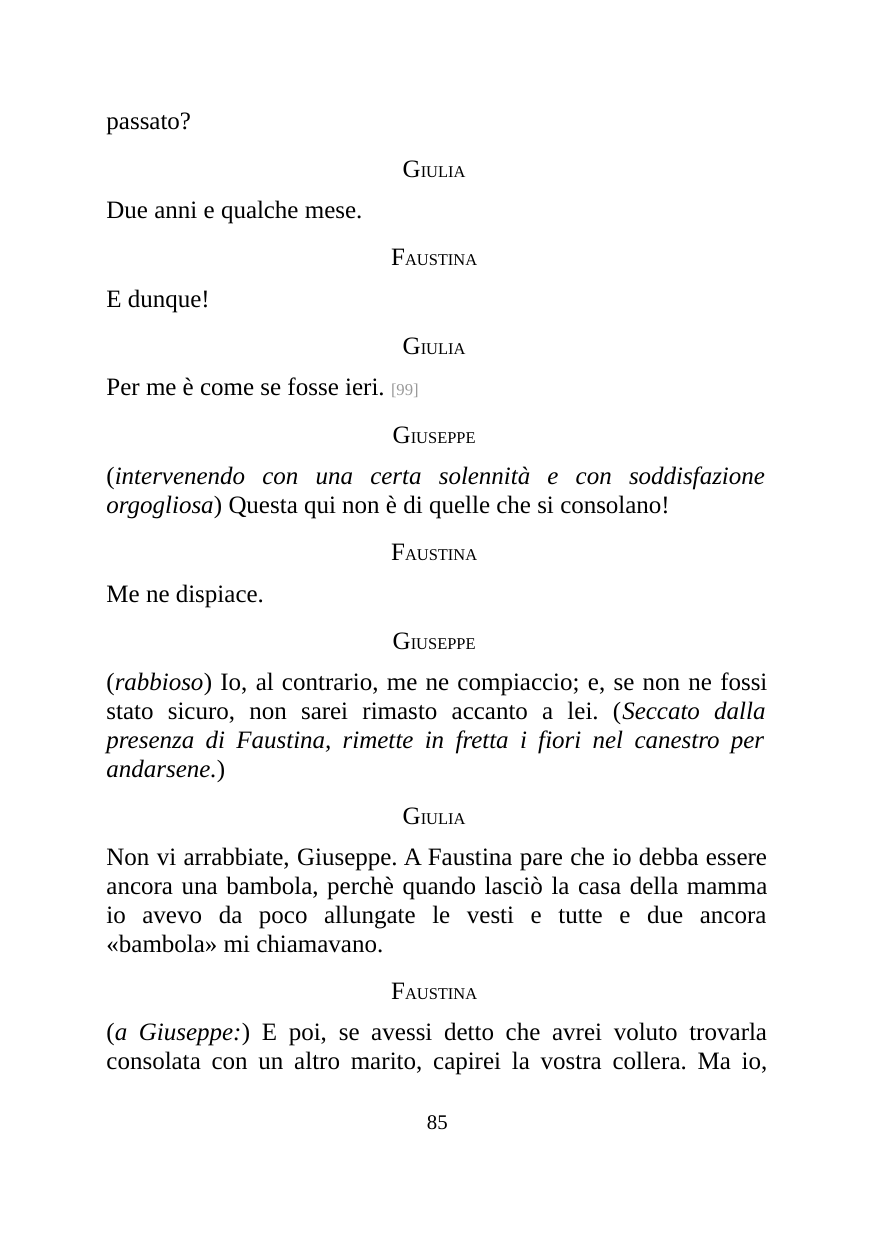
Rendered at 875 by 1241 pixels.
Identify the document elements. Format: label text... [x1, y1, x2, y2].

text Giuseppe [106, 420, 768, 449]
text Giuseppe [106, 626, 768, 655]
text Faustina [106, 242, 768, 271]
text passato? [106, 106, 768, 135]
text Faustina [106, 537, 768, 566]
text E dunque! [106, 284, 768, 312]
text (intervenendo con una certa solennità e con soddisfazione orgogliosa) Questa qui non è di quelle che si consolano! [106, 461, 768, 519]
text Giulia [106, 801, 768, 830]
text Giulia [106, 331, 768, 360]
text Me ne dispiace. [106, 579, 768, 607]
text Due anni e qualche mese. [106, 195, 768, 224]
text (rabbioso) Io, al contrario, me ne compiaccio; e, se non ne fossi stato sicuro, non sarei rimasto accanto a lei. (Seccato dalla presenza di Faustina, rimette in fretta i fiori nel canestro per andarsene.) [106, 667, 768, 782]
text Non vi arrabbiate, Giuseppe. A Faustina pare che io debba essere ancora una bambola, perchè quando lasciò la casa della mamma io avevo da poco allungate le vesti e tutte e due ancora «bambola» mi chiamavano. [106, 842, 768, 957]
text Giulia [106, 154, 768, 182]
text Per me è come se fosse ieri. [99] [106, 372, 768, 401]
text Faustina [106, 976, 768, 1005]
text (a Giuseppe:) E poi, se avessi detto che avrei voluto trovarla consolata con un altro marito, capirei la vostra collera. Ma io, [106, 1017, 768, 1075]
